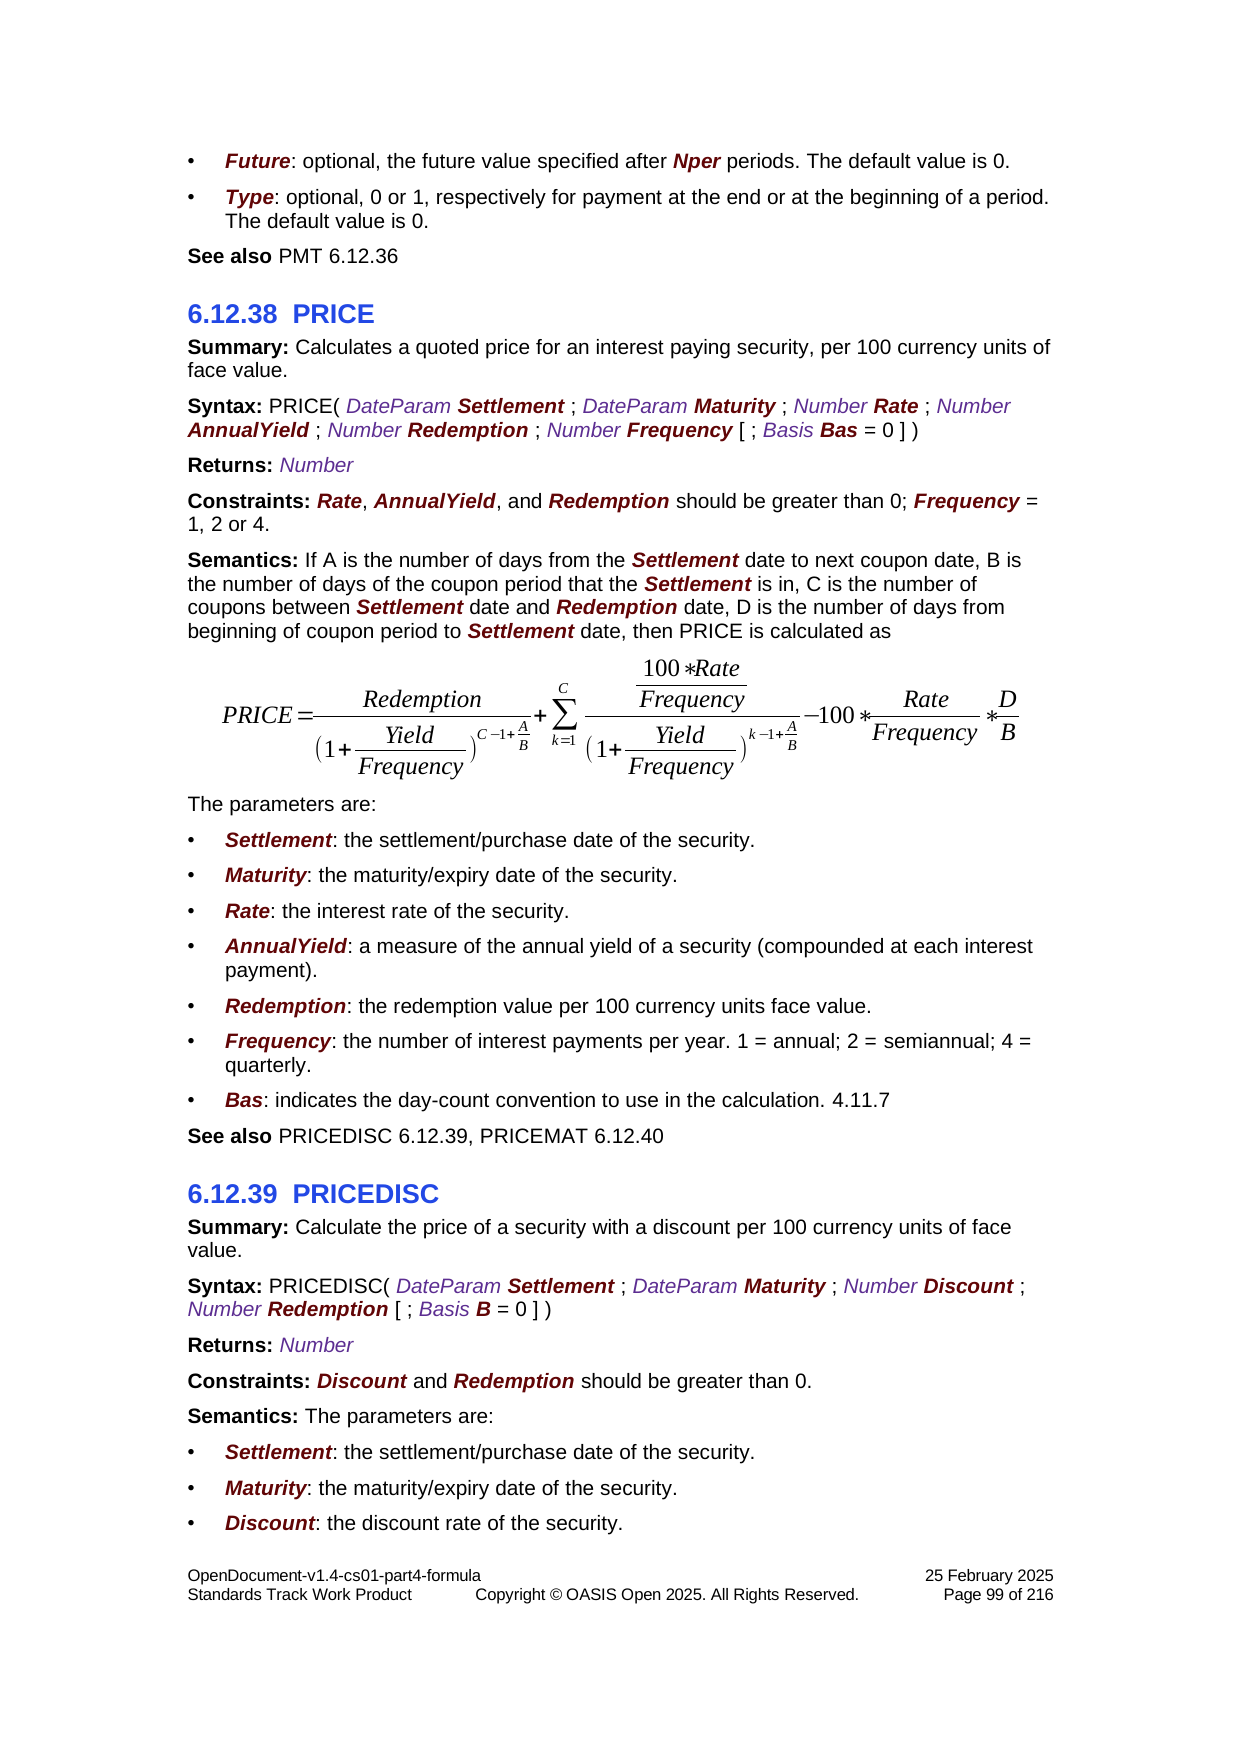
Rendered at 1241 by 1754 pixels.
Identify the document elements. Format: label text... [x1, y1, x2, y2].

text Constraints: Rate, AnnualYield, and Redemption should be greater than 0; Frequency = 1, 2 or 4. [187, 489, 1053, 536]
list Maturity: the maturity/expiry date of the security. [187, 864, 1053, 887]
list Future: optional, the future value specified after Nper periods. The default value is 0. [187, 150, 1053, 173]
subtitle PRICEDISC [187, 1179, 1053, 1209]
text Summary: Calculate the price of a security with a discount per 100 currency units of face value. [187, 1215, 1053, 1262]
list Maturity: the maturity/expiry date of the security. [187, 1476, 1053, 1499]
text Semantics: The parameters are: [187, 1405, 1053, 1428]
text Returns: Number [187, 1333, 1053, 1357]
text Syntax: PRICEDISC( DateParam Settlement ; DateParam Maturity ; Number Discount ; Number Redemption [ ; Basis B = 0 ] ) [187, 1274, 1053, 1321]
list Frequency: the number of interest payments per year. 1 = annual; 2 = semiannual; 4 = quarterly. [187, 1030, 1053, 1077]
list Settlement: the settlement/purchase date of the security. [187, 828, 1053, 852]
list Type: optional, 0 or 1, respectively for payment at the end or at the beginning of a period. The default value is 0. [187, 186, 1053, 233]
text Semantics: If A is the number of days from the Settlement date to next coupon date, B is the number of days of the coupon period that the Settlement is in, C is the number of coupons between Settlement date and Redemption date, D is the number of days from beginning of coupon period to Settlement date, then PRICE is calculated as [187, 548, 1053, 643]
text See also PMT 6.12.36 [187, 245, 1053, 268]
list Redemption: the redemption value per 100 currency units face value. [187, 994, 1053, 1018]
subtitle PRICE [187, 299, 1053, 329]
list Discount: the discount rate of the security. [187, 1512, 1053, 1535]
text Returns: Number [187, 454, 1053, 477]
text Constraints: Discount and Redemption should be greater than 0. [187, 1369, 1053, 1393]
text The parameters are: [187, 792, 1053, 816]
text Syntax: PRICE( DateParam Settlement ; DateParam Maturity ; Number Rate ; Number AnnualYield ; Number Redemption ; Number Frequency [ ; Basis Bas = 0 ] ) [187, 394, 1053, 442]
list Rate: the interest rate of the security. [187, 899, 1053, 923]
text See also PRICEDISC 6.12.39, PRICEMAT 6.12.40 [187, 1124, 1053, 1148]
text Summary: Calculates a quoted price for an interest paying security, per 100 currency units of face value. [187, 335, 1053, 382]
list AnnualYield: a measure of the annual yield of a security (compounded at each interest payment). [187, 935, 1053, 982]
list Settlement: the settlement/purchase date of the security. [187, 1440, 1053, 1464]
list Bas: indicates the day-count convention to use in the calculation. 4.11.7 [187, 1089, 1053, 1112]
